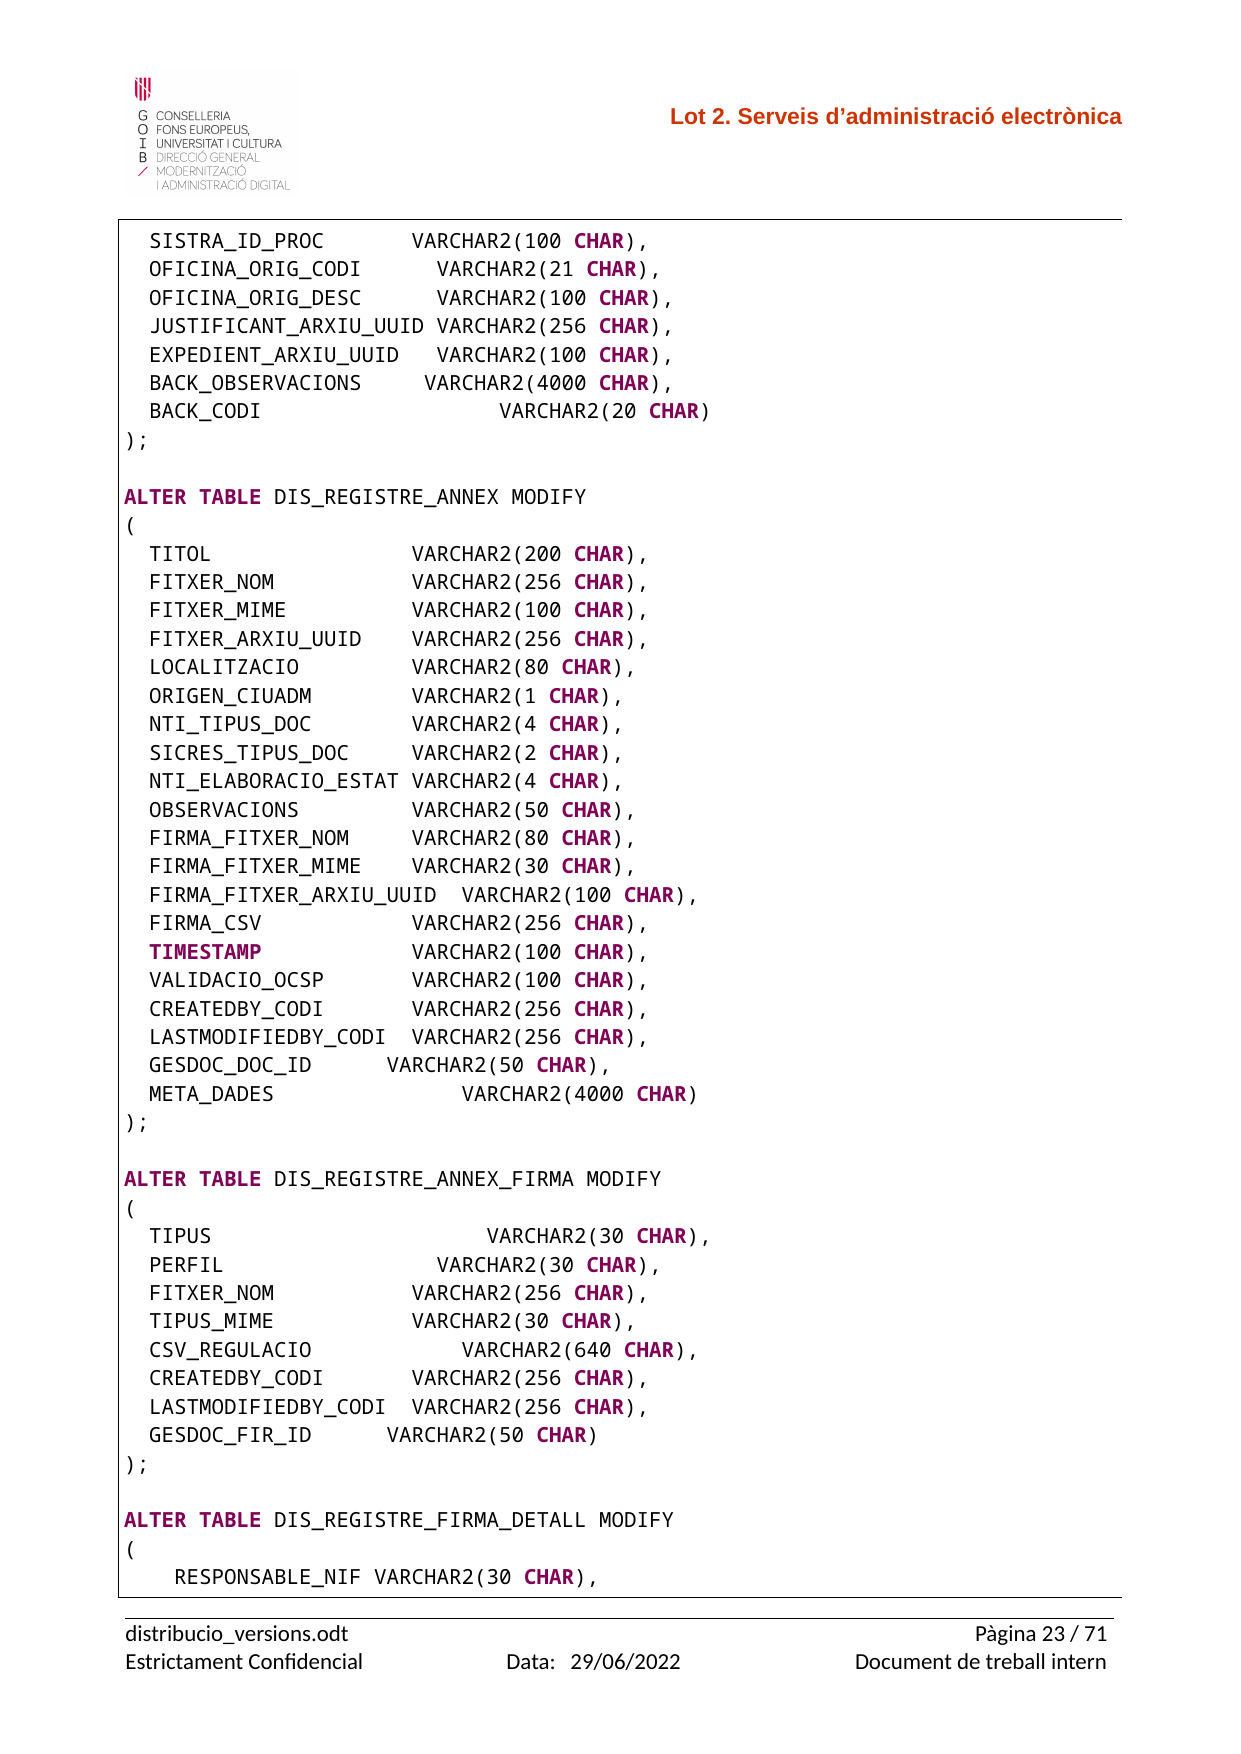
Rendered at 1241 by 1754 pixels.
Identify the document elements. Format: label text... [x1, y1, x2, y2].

picture [126, 70, 299, 197]
table_header SISTRA_ID_PROC VARCHAR2(100 CHAR), OFICINA_ORIG_CODI VARCHAR2(21 CHAR), OFICINA_ORIG_DESC VARCHAR2(100 CHAR), JUSTIFICANT_ARXIU_UUID VARCHAR2(256 CHAR), EXPEDIENT_ARXIU_UUID VARCHAR2(100 CHAR), BACK_OBSERVACIONS VARCHAR2(4000 CHAR), BACK_CODI VARCHAR2(20 CHAR) ); ALTER TABLE DIS_REGISTRE_ANNEX MODIFY ( TITOL VARCHAR2(200 CHAR), FITXER_NOM VARCHAR2(256 CHAR), FITXER_MIME VARCHAR2(100 CHAR), FITXER_ARXIU_UUID VARCHAR2(256 CHAR), LOCALITZACIO VARCHAR2(80 CHAR), ORIGEN_CIUADM VARCHAR2(1 CHAR), NTI_TIPUS_DOC VARCHAR2(4 CHAR), SICRES_TIPUS_DOC VARCHAR2(2 CHAR), NTI_ELABORACIO_ESTAT VARCHAR2(4 CHAR), OBSERVACIONS VARCHAR2(50 CHAR), FIRMA_FITXER_NOM VARCHAR2(80 CHAR), FIRMA_FITXER_MIME VARCHAR2(30 CHAR), FIRMA_FITXER_ARXIU_UUID VARCHAR2(100 CHAR), FIRMA_CSV VARCHAR2(256 CHAR), TIMESTAMP VARCHAR2(100 CHAR), VALIDACIO_OCSP VARCHAR2(100 CHAR), CREATEDBY_CODI VARCHAR2(256 CHAR), LASTMODIFIEDBY_CODI VARCHAR2(256 CHAR), GESDOC_DOC_ID VARCHAR2(50 CHAR), META_DADES VARCHAR2(4000 CHAR) ); ALTER TABLE DIS_REGISTRE_ANNEX_FIRMA MODIFY ( TIPUS VARCHAR2(30 CHAR), PERFIL VARCHAR2(30 CHAR), FITXER_NOM VARCHAR2(256 CHAR), TIPUS_MIME VARCHAR2(30 CHAR), CSV_REGULACIO VARCHAR2(640 CHAR), CREATEDBY_CODI VARCHAR2(256 CHAR), LASTMODIFIEDBY_CODI VARCHAR2(256 CHAR), GESDOC_FIR_ID VARCHAR2(50 CHAR) ); ALTER TABLE DIS_REGISTRE_FIRMA_DETALL MODIFY ( RESPONSABLE_NIF VARCHAR2(30 CHAR), [119, 220, 1122, 1597]
